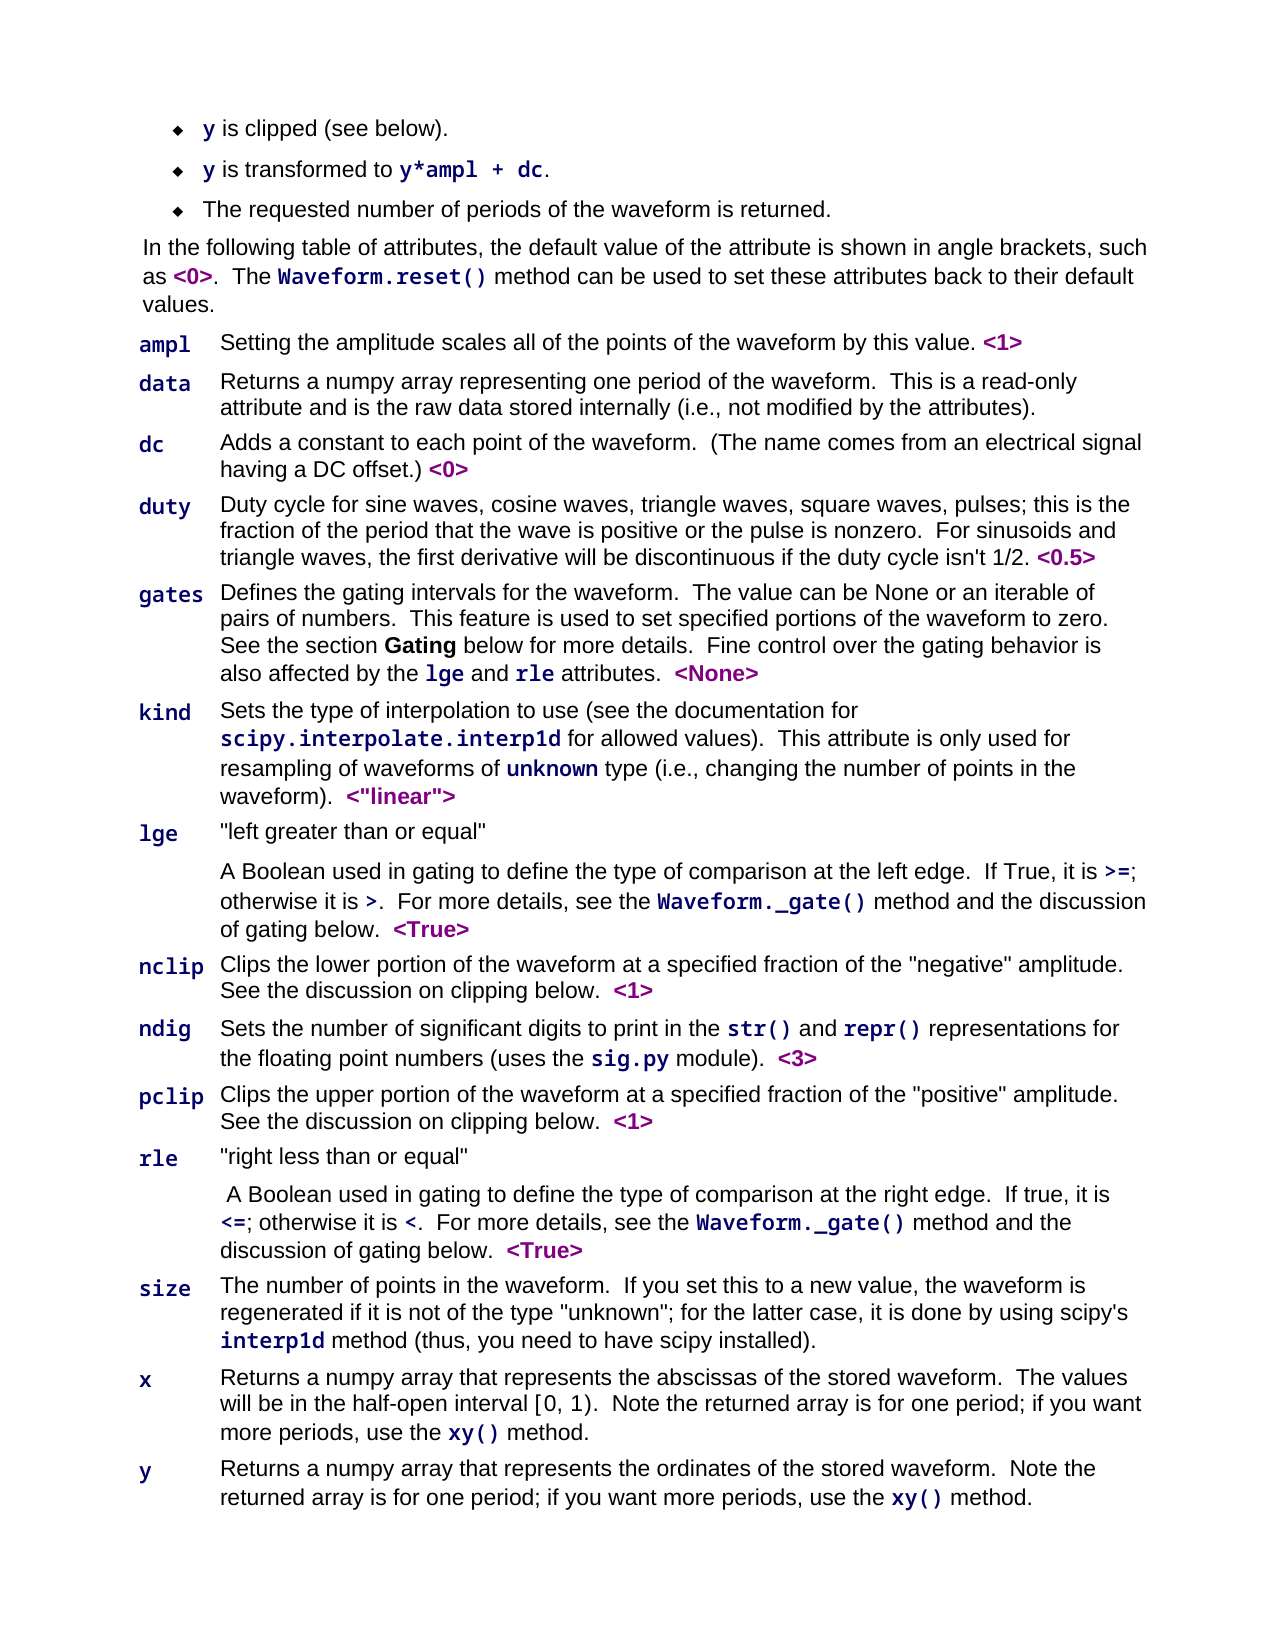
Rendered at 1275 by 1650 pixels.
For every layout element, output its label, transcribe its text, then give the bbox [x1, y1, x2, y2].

list The requested number of periods of the waveform is returned. [172, 196, 1162, 222]
table_header Setting the amplitude scales all of the points of the waveform by this value. <1> [220, 329, 1148, 368]
table_cell Sets the type of interpolation to use (see the documentation for scipy.interpolate.interp1d for allowed values). This attribute is only used for resampling of waveforms of unknown type (i.e., changing the number of points in the waveform). <"linear"> [220, 697, 1148, 818]
table_cell ndig [139, 1013, 220, 1081]
table_cell size [139, 1273, 220, 1364]
table_cell y [139, 1455, 220, 1521]
table_cell gates [139, 579, 220, 697]
table_cell Sets the number of significant digits to print in the str() and repr() representations for the floating point numbers (uses the sig.py module). <3> [220, 1013, 1148, 1081]
table_cell data [139, 368, 220, 429]
table_cell duty [139, 491, 220, 579]
table_cell Returns a numpy array that represents the abscissas of the stored waveform. The values will be in the half-open interval . Note the returned array is for one period; if you want more periods, use the xy() method. [220, 1364, 1148, 1455]
table_cell pclip [139, 1081, 220, 1143]
table_cell kind [139, 697, 220, 818]
table_cell rle [139, 1143, 220, 1272]
table_cell Duty cycle for sine waves, cosine waves, triangle waves, square waves, pulses; this is the fraction of the period that the wave is positive or the pulse is nonzero. For sinusoids and triangle waves, the first derivative will be discontinuous if the duty cycle isn't 1/2. <0.5> [220, 491, 1148, 579]
table_cell Clips the upper portion of the waveform at a specified fraction of the "positive" amplitude. See the discussion on clipping below. <1> [220, 1081, 1148, 1143]
table_cell nclip [139, 951, 220, 1013]
list y is transformed to y*ampl + dc. [172, 154, 1162, 184]
list y is clipped (see below). [172, 112, 1162, 142]
table_cell lge [139, 818, 220, 951]
text In the following table of attributes, the default value of the attribute is shown in angle brackets, such as <0>. The Waveform.reset() method can be used to set these attributes back to their default values. [142, 234, 1162, 317]
table_cell Defines the gating intervals for the waveform. The value can be None or an iterable of pairs of numbers. This feature is used to set specified portions of the waveform to zero. See the section Gating below for more details. Fine control over the gating behavior is also affected by the lge and rle attributes. <None> [220, 579, 1148, 697]
table_cell Adds a constant to each point of the waveform. (The name comes from an electrical signal having a DC offset.) <0> [220, 429, 1148, 491]
table_header ampl [139, 329, 220, 368]
table_cell Clips the lower portion of the waveform at a specified fraction of the "negative" amplitude. See the discussion on clipping below. <1> [220, 951, 1148, 1013]
table_cell "right less than or equal" A Boolean used in gating to define the type of comparison at the right edge. If true, it is <=; otherwise it is <. For more details, see the Waveform._gate() method and the discussion of gating below. <True> [220, 1143, 1148, 1272]
table_cell Returns a numpy array representing one period of the waveform. This is a read-only attribute and is the raw data stored internally (i.e., not modified by the attributes). [220, 368, 1148, 429]
table_cell The number of points in the waveform. If you set this to a new value, the waveform is regenerated if it is not of the type "unknown"; for the latter case, it is done by using scipy's interp1d method (thus, you need to have scipy installed). [220, 1273, 1148, 1364]
table_cell Returns a numpy array that represents the ordinates of the stored waveform. Note the returned array is for one period; if you want more periods, use the xy() method. [220, 1455, 1148, 1521]
table_cell "left greater than or equal" A Boolean used in gating to define the type of comparison at the left edge. If True, it is >=; otherwise it is >. For more details, see the Waveform._gate() method and the discussion of gating below. <True> [220, 818, 1148, 951]
table_cell x [139, 1364, 220, 1455]
table_cell dc [139, 429, 220, 491]
